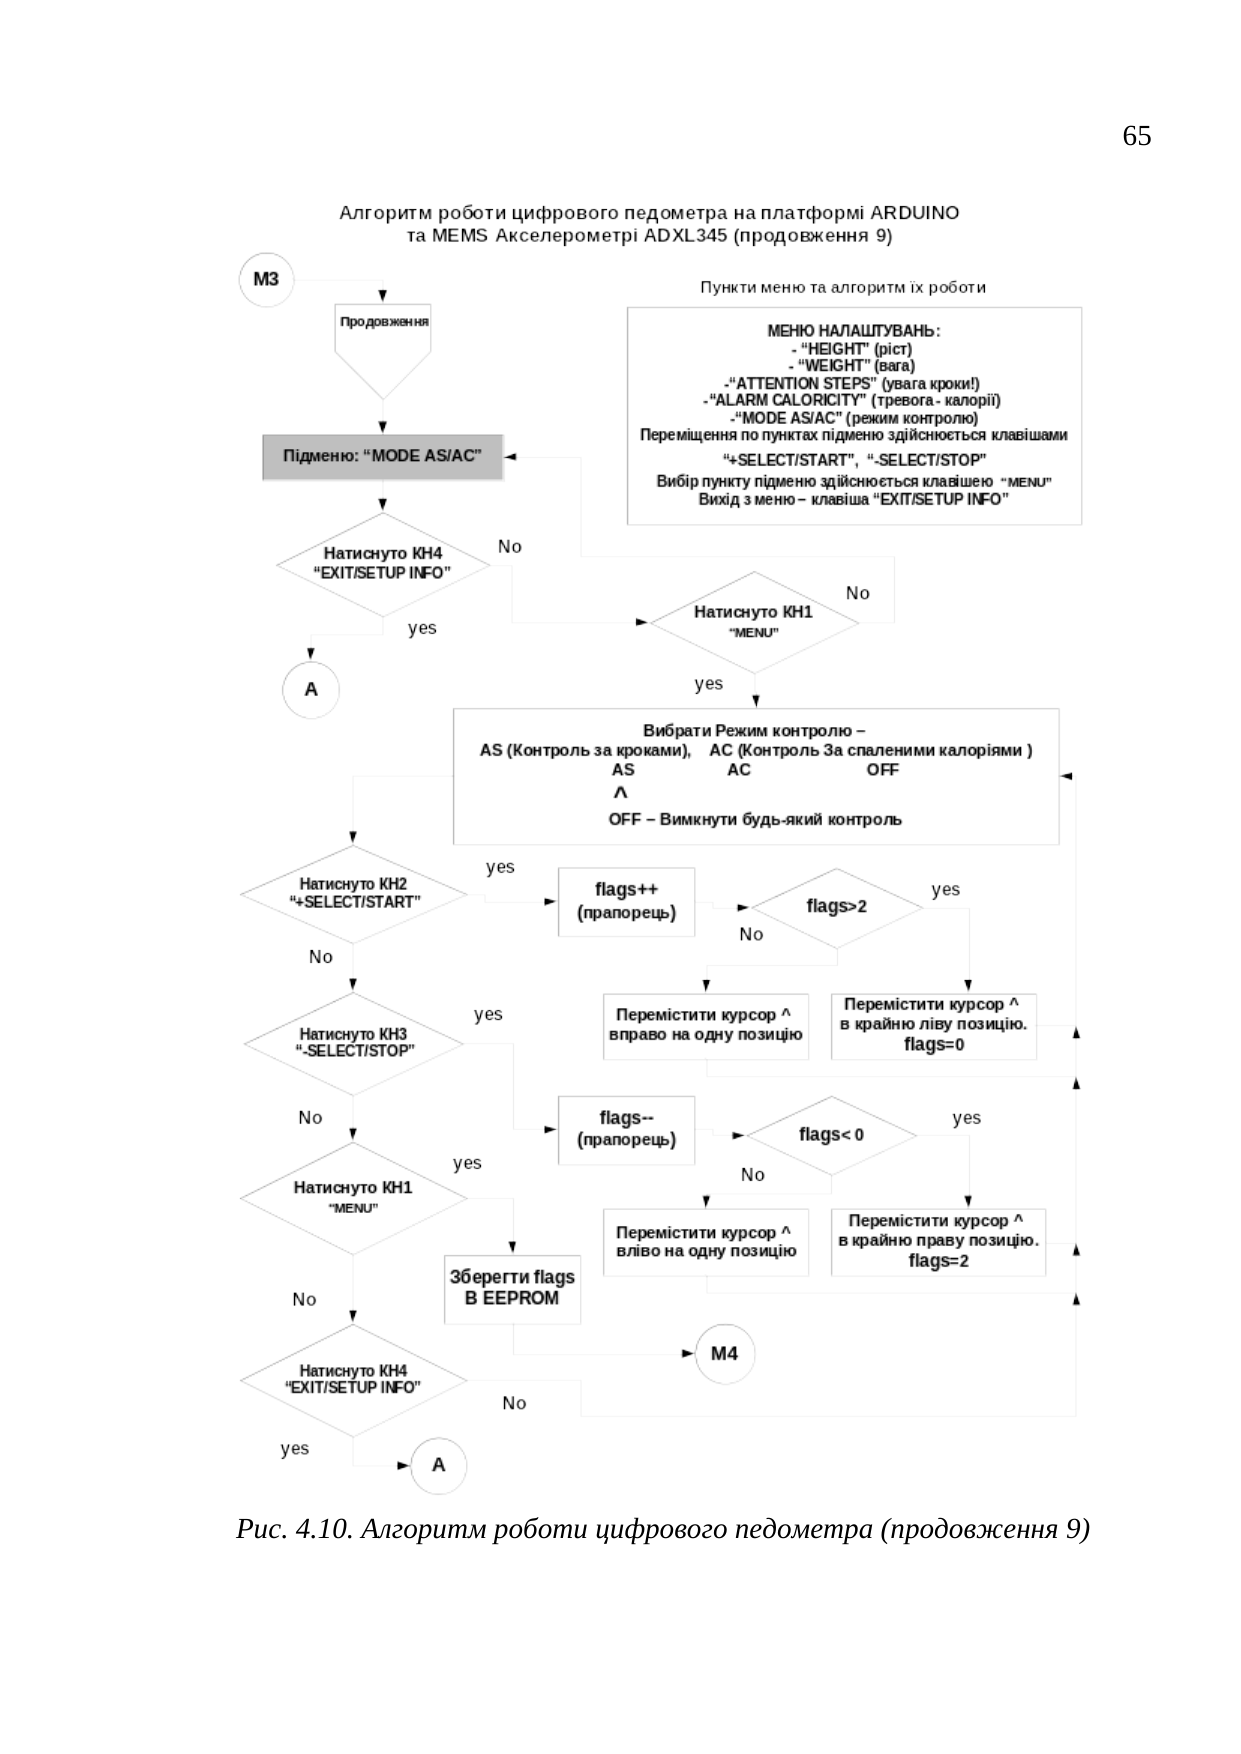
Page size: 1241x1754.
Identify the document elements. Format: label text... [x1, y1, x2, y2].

text Рис. 4.10. Алгоритм роботи цифрового педометра (продовження 9) [177, 1511, 1152, 1545]
